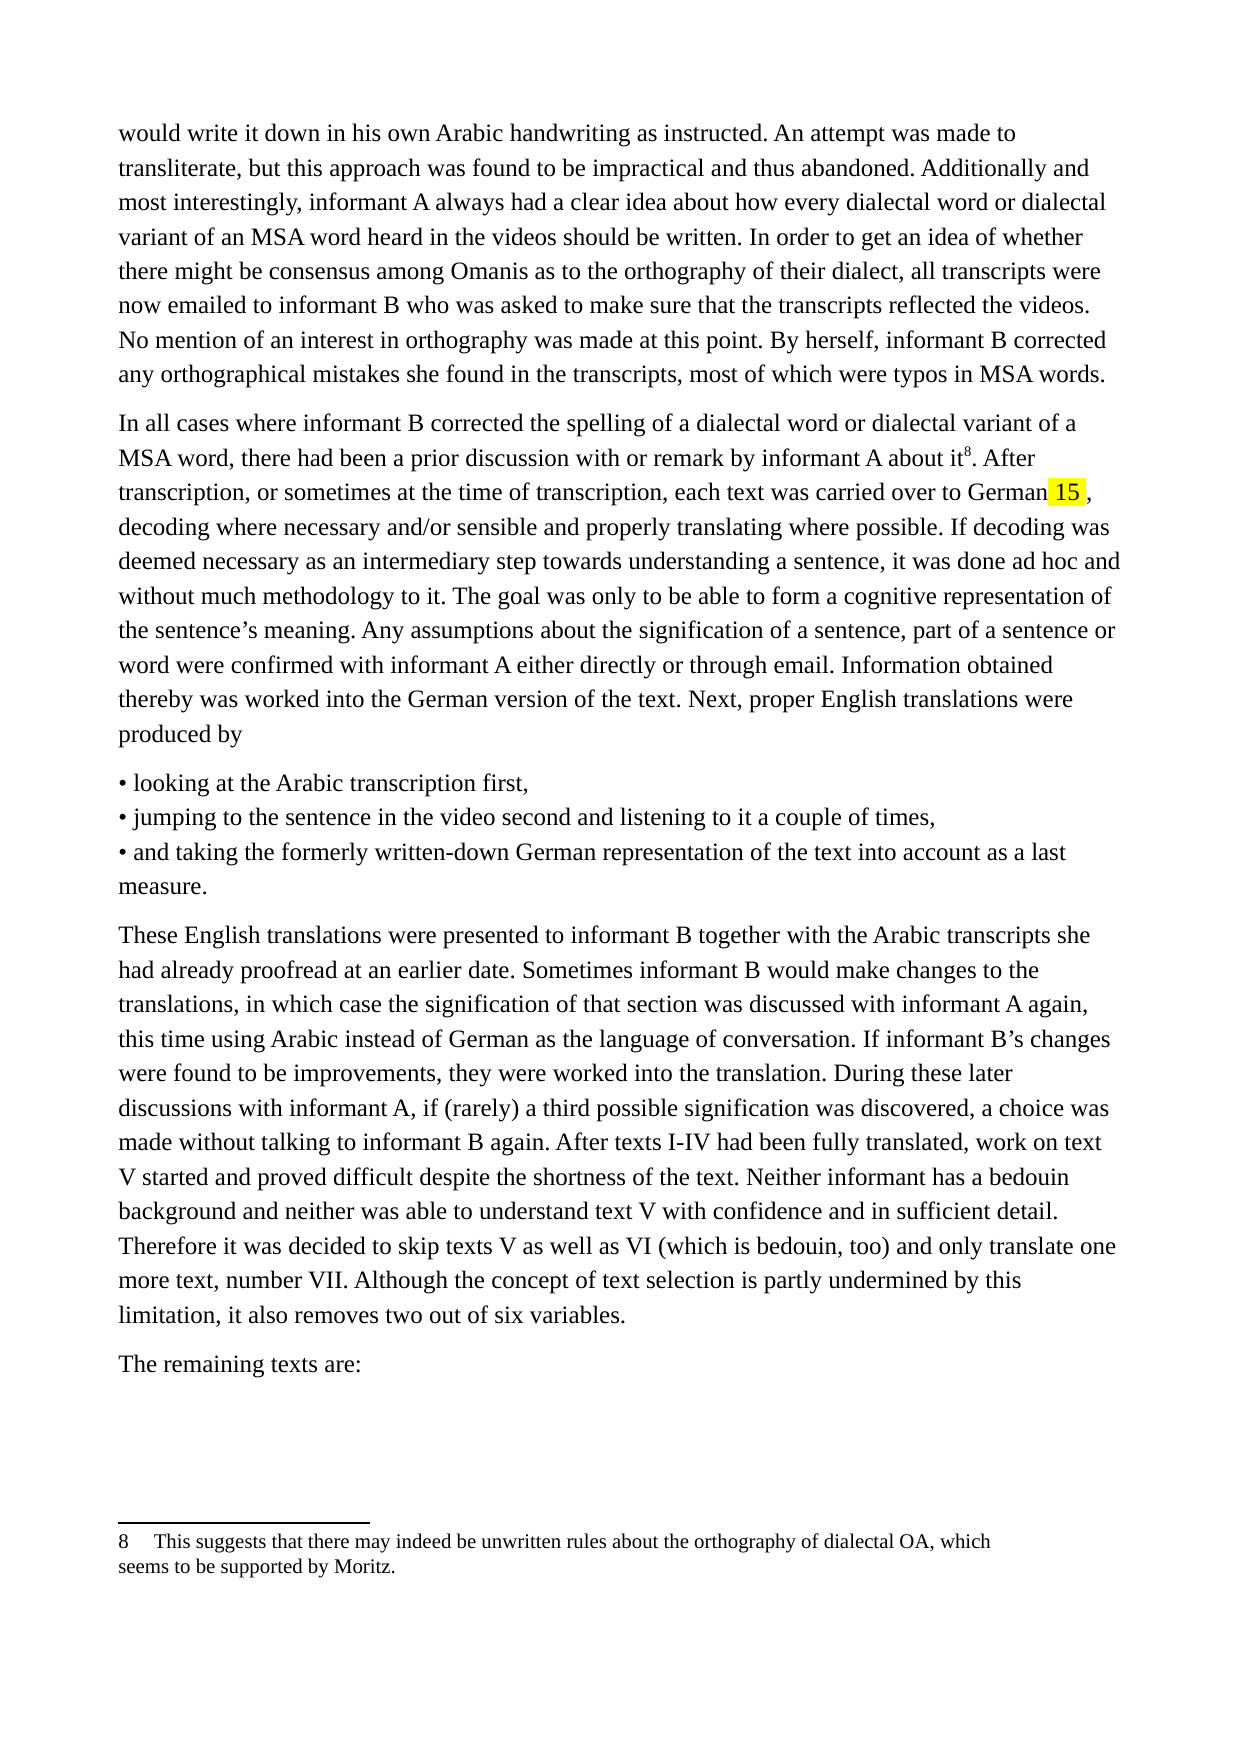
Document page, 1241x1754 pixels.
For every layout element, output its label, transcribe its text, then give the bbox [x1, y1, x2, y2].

text seems to be supported by Moritz. [118, 1553, 1122, 1578]
text would write it down in his own Arabic handwriting as instructed. An attempt was made to transliterate, but this approach was found to be impractical and thus abandoned. Additionally and most interestingly, informant A always had a clear idea about how every dialectal word or dialectal variant of an MSA word heard in the videos should be written. In order to get an idea of whether there might be consensus among Omanis as to the orthography of their dialect, all transcripts were now emailed to informant B who was asked to make sure that the transcripts reflected the videos. No mention of an interest in orthography was made at this point. By herself, informant B corrected any orthographical mistakes she found in the transcripts, most of which were typos in MSA words. [118, 118, 1122, 388]
text These English translations were presented to informant B together with the Arabic transcripts she had already proofread at an earlier date. Sometimes informant B would make changes to the translations, in which case the signification of that section was discussed with informant A again, this time using Arabic instead of German as the language of conversation. If informant B’s changes were found to be improvements, they were worked into the translation. During these later discussions with informant A, if (rarely) a third possible signification was discovered, a choice was made without talking to informant B again. After texts I-IV had been fully translated, work on text V started and proved difficult despite the shortness of the text. Neither informant has a bedouin background and neither was able to understand text V with confidence and in sufficient detail. Therefore it was decided to skip texts V as well as VI (which is bedouin, too) and only translate one more text, number VII. Although the concept of text selection is partly undermined by this limitation, it also removes two out of six variables. [118, 920, 1122, 1328]
text This suggests that there may indeed be unwritten rules about the orthography of dialectal OA, which [118, 1529, 1122, 1553]
text • looking at the Arabic transcription first, • jumping to the sentence in the video second and listening to it a couple of times, • and taking the formerly written-down German representation of the text into account as a last measure. [118, 768, 1122, 900]
text In all cases where informant B corrected the spelling of a dialectal word or dialectal variant of a MSA word, there had been a prior discussion with or remark by informant A about it. After transcription, or sometimes at the time of transcription, each text was carried over to German 15 , decoding where necessary and/or sensible and properly translating where possible. If decoding was deemed necessary as an intermediary step towards understanding a sentence, it was done ad hoc and without much methodology to it. The goal was only to be able to form a cognitive representation of the sentence’s meaning. Any assumptions about the signification of a sentence, part of a sentence or word were confirmed with informant A either directly or through email. Information obtained thereby was worked into the German version of the text. Next, proper English translations were produced by [118, 408, 1122, 748]
text The remaining texts are: [118, 1349, 1122, 1377]
